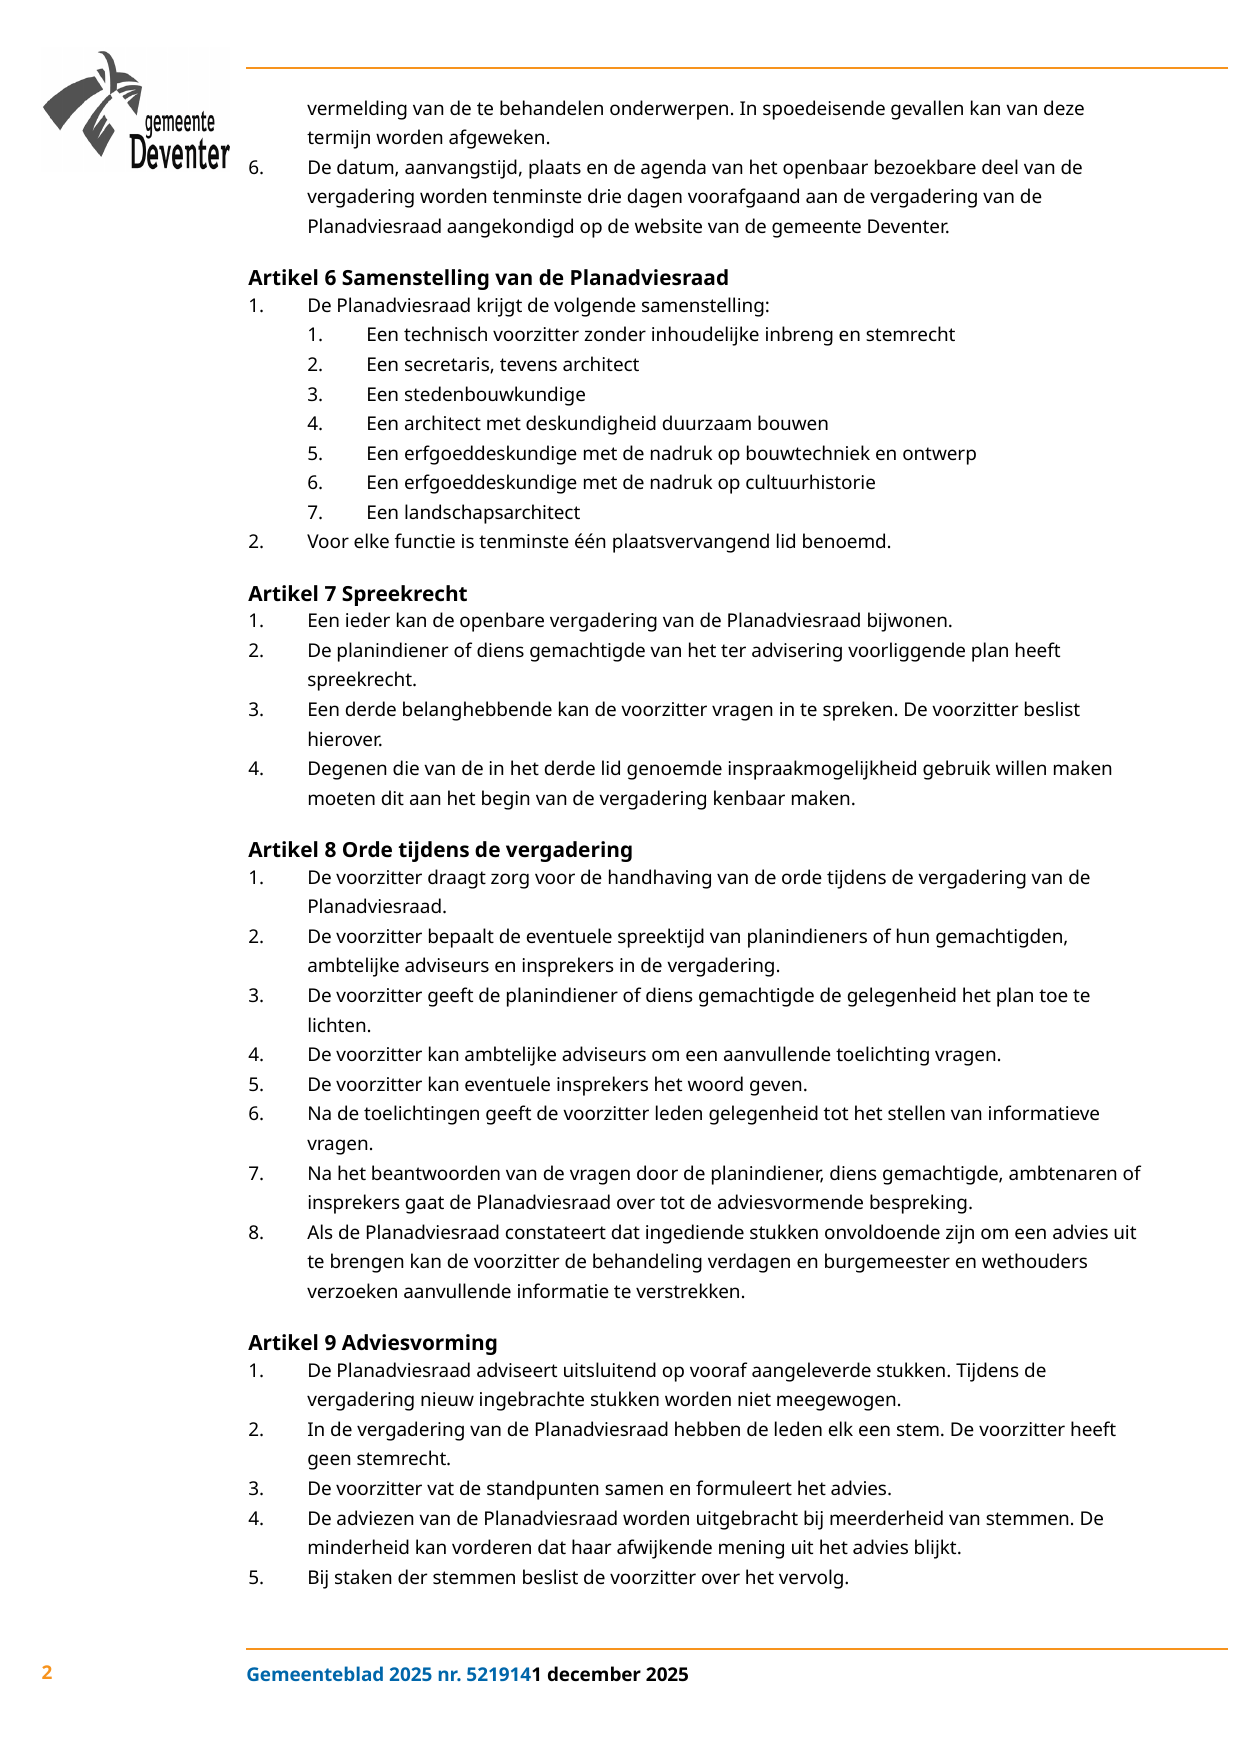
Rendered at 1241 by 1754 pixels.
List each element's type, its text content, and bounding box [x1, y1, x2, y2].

list De voorzitter draagt zorg voor de handhaving van de orde tijdens de vergadering van de Planadviesraad. [248, 864, 1152, 919]
text Artikel 8 Orde tijdens de vergadering [248, 835, 1152, 864]
list De voorzitter geeft de planindiener of diens gemachtigde de gelegenheid het plan toe te lichten. [248, 982, 1152, 1037]
list Bij staken der stemmen beslist de voorzitter over het vervolg. [248, 1564, 1152, 1590]
list Na de toelichtingen geeft de voorzitter leden gelegenheid tot het stellen van informatieve vragen. [248, 1101, 1152, 1156]
list Een architect met deskundigheid duurzaam bouwen [307, 410, 1152, 436]
list De voorzitter vat de standpunten samen en formuleert het advies. [248, 1475, 1152, 1501]
list De Planadviesraad adviseert uitsluitend op vooraf aangeleverde stukken. Tijdens de vergadering nieuw ingebrachte stukken worden niet meegewogen. [248, 1357, 1152, 1412]
list Een erfgoeddeskundige met de nadruk op bouwtechniek en ontwerp [307, 440, 1152, 466]
text Artikel 7 Spreekrecht [248, 579, 1152, 607]
list De voorzitter kan eventuele insprekers het woord geven. [248, 1071, 1152, 1097]
list Een erfgoeddeskundige met de nadruk op cultuurhistorie [307, 469, 1152, 495]
text Artikel 6 Samenstelling van de Planadviesraad [248, 263, 1152, 292]
list Na het beantwoorden van de vragen door de planindiener, diens gemachtigde, ambtenaren of insprekers gaat de Planadviesraad over tot de adviesvormende bespreking. [248, 1160, 1152, 1215]
list Een ieder kan de openbare vergadering van de Planadviesraad bijwonen. [248, 607, 1152, 633]
list Een derde belanghebbende kan de voorzitter vragen in te spreken. De voorzitter beslist hierover. [248, 696, 1152, 752]
list De voorzitter bepaalt de eventuele spreektijd van planindieners of hun gemachtigden, ambtelijke adviseurs en insprekers in de vergadering. [248, 923, 1152, 978]
text Artikel 9 Adviesvorming [248, 1328, 1152, 1357]
list De datum, aanvangstijd, plaats en de agenda van het openbaar bezoekbare deel van de vergadering worden tenminste drie dagen voorafgaand aan de vergadering van de Planadviesraad aangekondigd op de website van de gemeente Deventer. [248, 154, 1152, 239]
list Een landschapsarchitect [307, 499, 1152, 525]
list vermelding van de te behandelen onderwerpen. In spoedeisende gevallen kan van deze termijn worden afgeweken. [248, 95, 1152, 150]
list De planindiener of diens gemachtigde van het ter advisering voorliggende plan heeft spreekrecht. [248, 637, 1152, 692]
list Voor elke functie is tenminste één plaatsvervangend lid benoemd. [248, 529, 1152, 554]
list Een stedenbouwkundige [307, 381, 1152, 406]
list In de vergadering van de Planadviesraad hebben de leden elk een stem. De voorzitter heeft geen stemrecht. [248, 1416, 1152, 1471]
list Een technisch voorzitter zonder inhoudelijke inbreng en stemrecht [307, 322, 1152, 347]
picture [41, 47, 231, 172]
list De voorzitter kan ambtelijke adviseurs om een aanvullende toelichting vragen. [248, 1041, 1152, 1067]
list De Planadviesraad krijgt de volgende samenstelling: [248, 292, 1152, 318]
list Een secretaris, tevens architect [307, 351, 1152, 377]
list De adviezen van de Planadviesraad worden uitgebracht bij meerderheid van stemmen. De minderheid kan vorderen dat haar afwijkende mening uit het advies blijkt. [248, 1505, 1152, 1560]
list Degenen die van de in het derde lid genoemde inspraakmogelijkheid gebruik willen maken moeten dit aan het begin van de vergadering kenbaar maken. [248, 755, 1152, 811]
list Als de Planadviesraad constateert dat ingediende stukken onvoldoende zijn om een advies uit te brengen kan de voorzitter de behandeling verdagen en burgemeester en wethouders verzoeken aanvullende informatie te verstrekken. [248, 1219, 1152, 1304]
